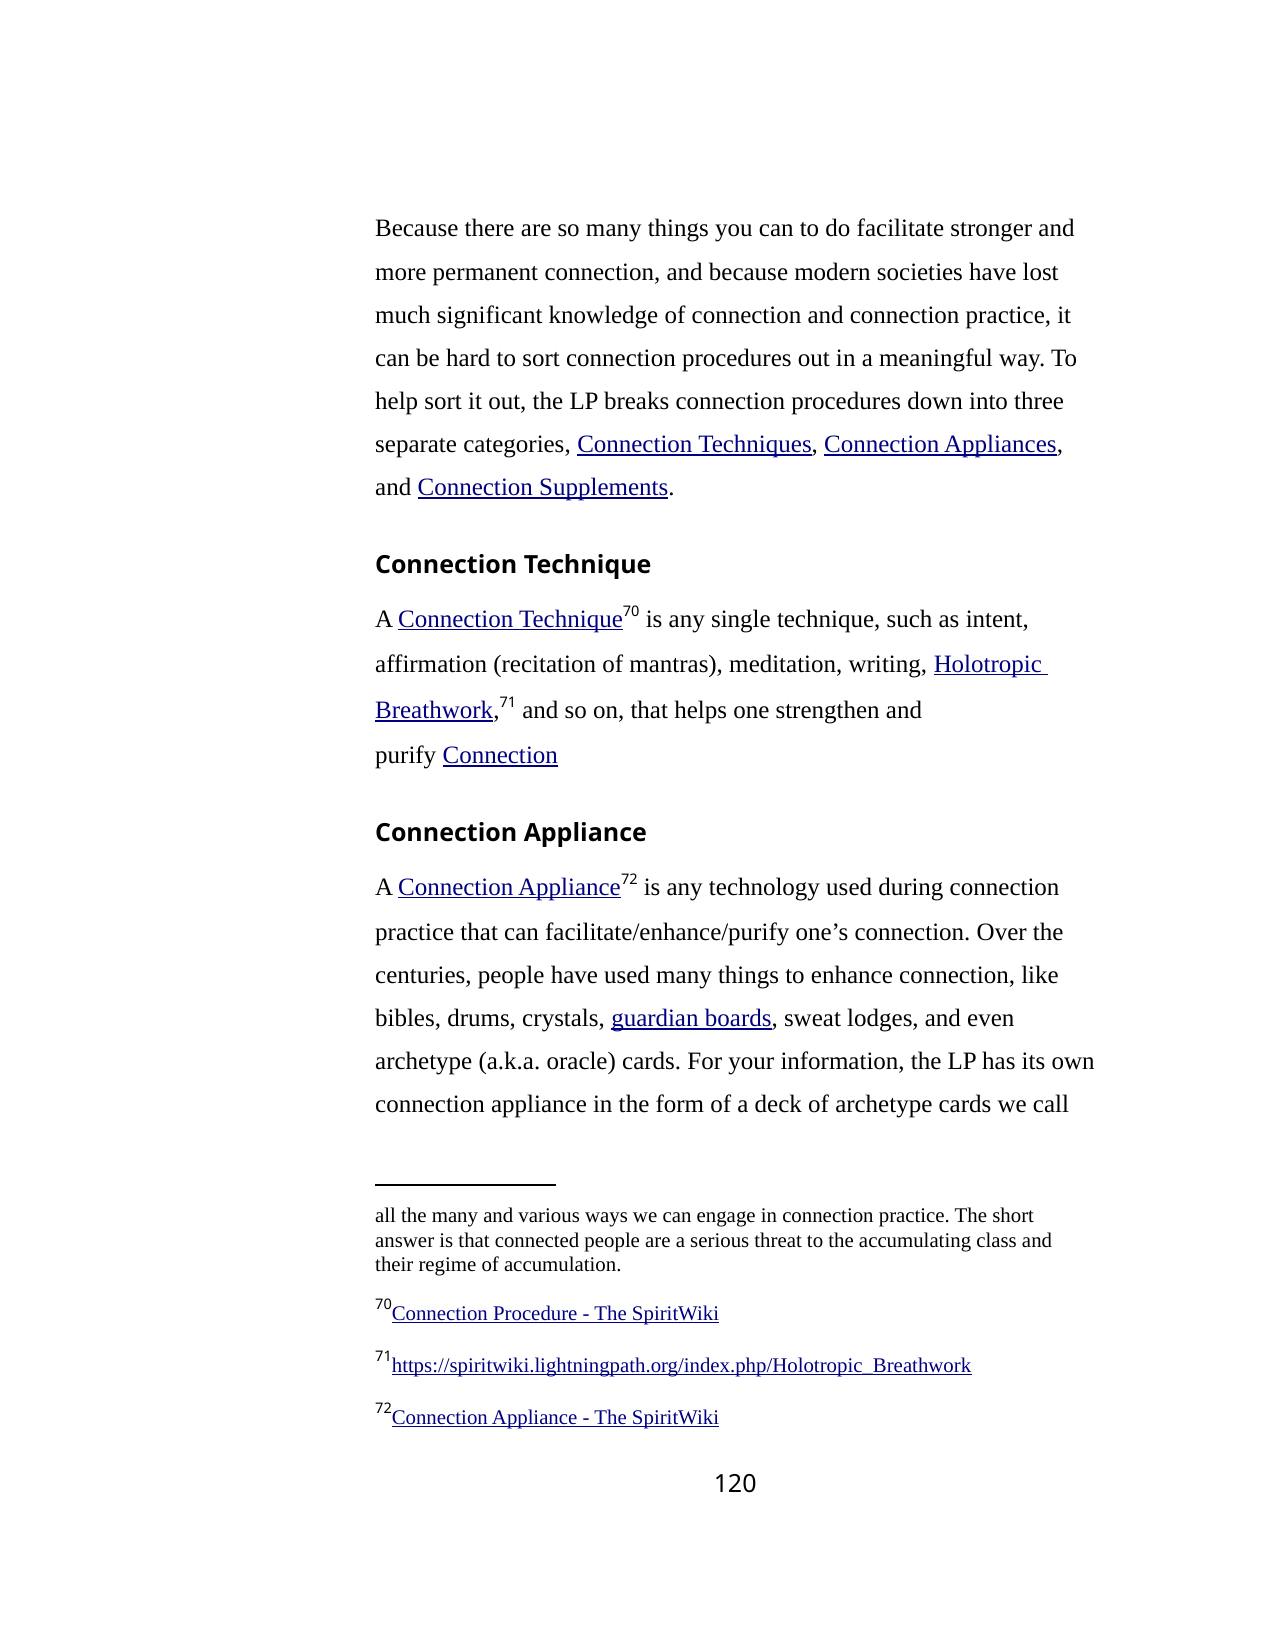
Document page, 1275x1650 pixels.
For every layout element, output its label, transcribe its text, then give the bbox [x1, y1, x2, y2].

subtitle Connection Technique [375, 547, 1095, 581]
text A Connection Appliance is any technology used during connection practice that can facilitate/enhance/purify one’s connection. Over the centuries, people have used many things to enhance connection, like bibles, drums, crystals, guardian boards, sweat lodges, and even archetype (a.k.a. oracle) cards. For your information, the LP has its own connection appliance in the form of a deck of archetype cards we call [375, 868, 1095, 1118]
subtitle Connection Appliance [375, 815, 1095, 849]
text Connection Appliance - The SpiritWiki [375, 1398, 1095, 1432]
text Because there are so many things you can to do facilitate stronger and more permanent connection, and because modern societies have lost much significant knowledge of connection and connection practice, it can be hard to sort connection procedures out in a meaningful way. To help sort it out, the LP breaks connection procedures down into three separate categories, Connection Techniques, Connection Appliances, and Connection Supplements. [375, 213, 1095, 501]
text Connection Procedure - The SpiritWiki [375, 1294, 1095, 1328]
text all the many and various ways we can engage in connection practice. The short answer is that connected people are a serious threat to the accumulating class and their regime of accumulation. [375, 1203, 1095, 1276]
text https://spiritwiki.lightningpath.org/index.php/Holotropic_Breathwork [375, 1346, 1095, 1380]
text A Connection Technique is any single technique, such as intent, affirmation (recitation of mantras), meditation, writing, Holotropic Breathwork, and so on, that helps one strengthen and purify Connection [375, 600, 1095, 769]
